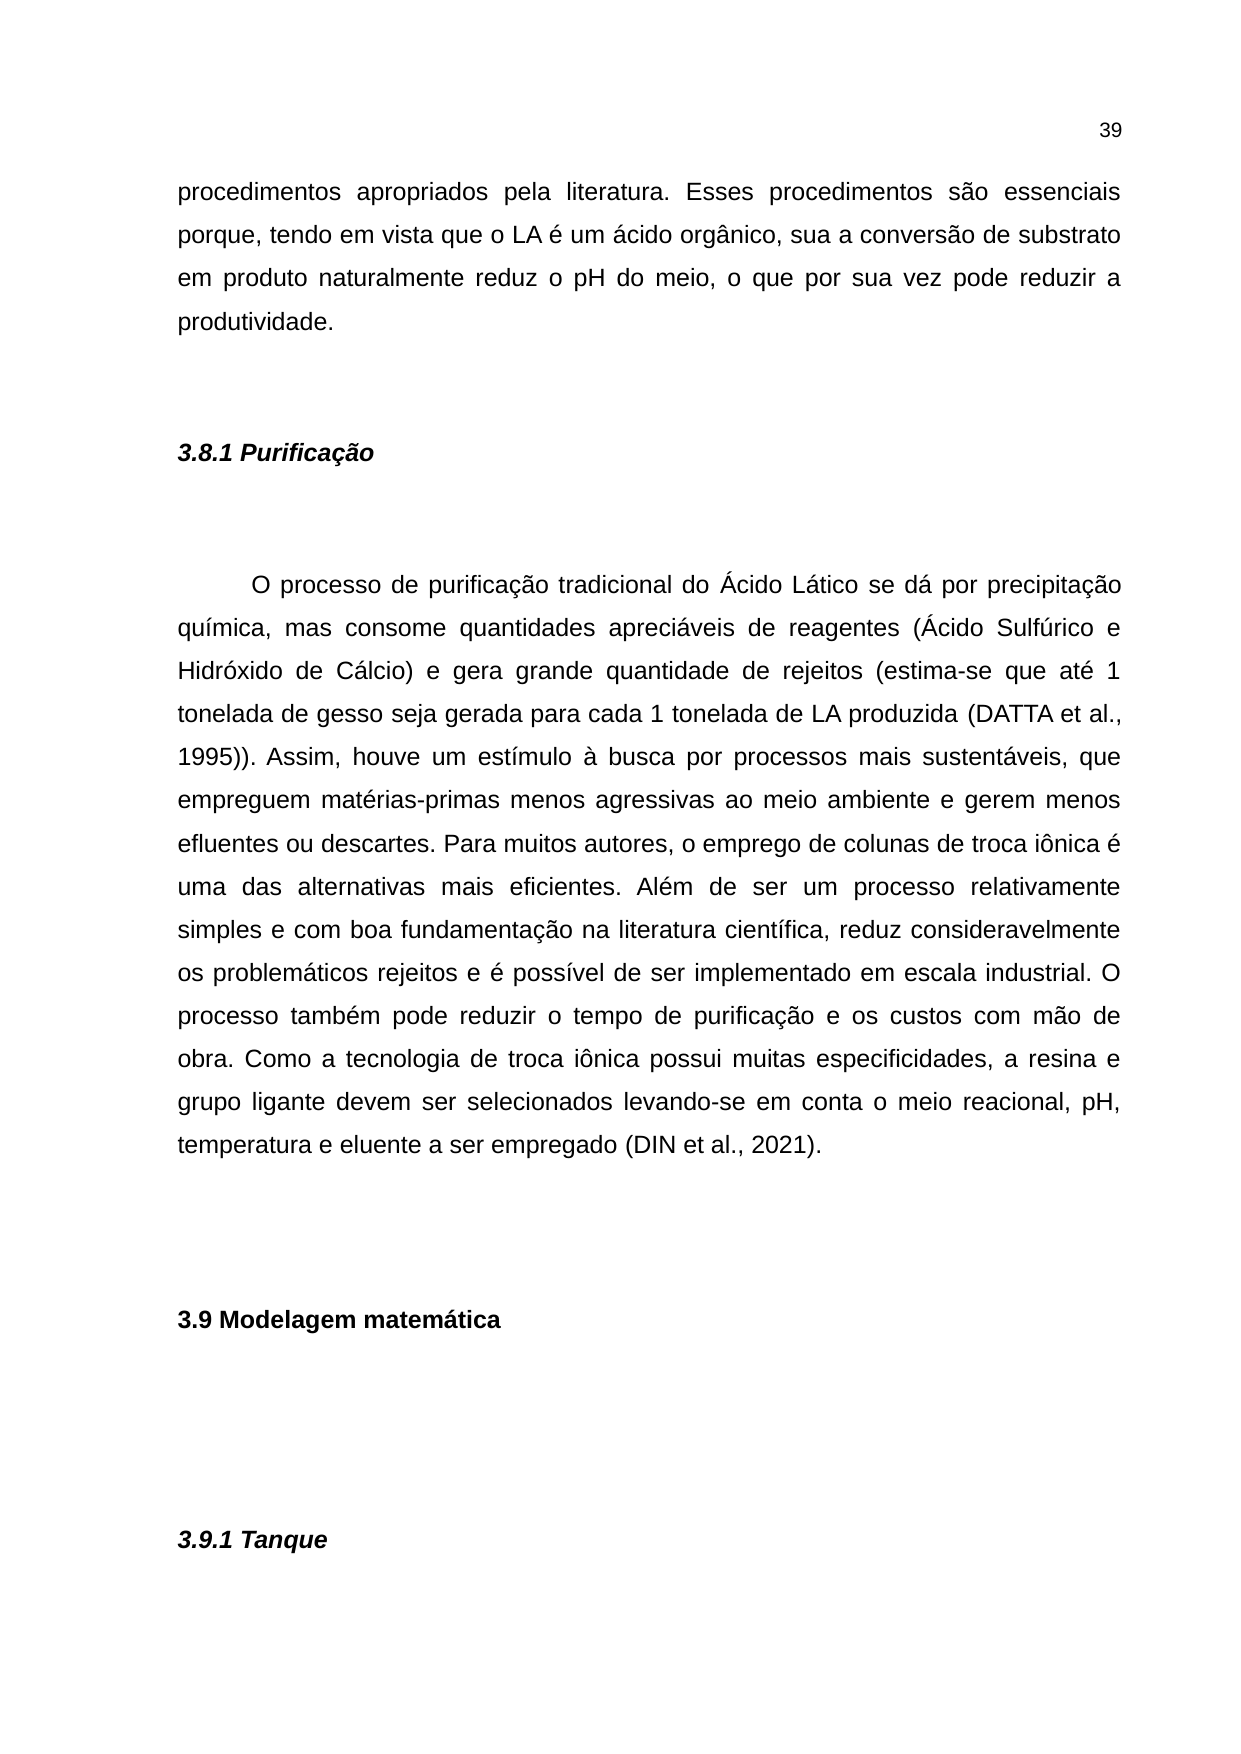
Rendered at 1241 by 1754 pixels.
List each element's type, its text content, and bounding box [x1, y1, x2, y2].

subtitle Tanque [177, 1525, 1122, 1554]
text procedimentos apropriados pela literatura. Esses procedimentos são essenciais porque, tendo em vista que o LA é um ácido orgânico, sua a conversão de substrato em produto naturalmente reduz o pH do meio, o que por sua vez pode reduzir a produtividade. [177, 177, 1122, 335]
subtitle Modelagem matemática [177, 1305, 1122, 1334]
text O processo de purificação tradicional do Ácido Lático se dá por precipitação química, mas consome quantidades apreciáveis de reagentes (Ácido Sulfúrico e Hidróxido de Cálcio) e gera grande quantidade de rejeitos (estima-se que até 1 tonelada de gesso seja gerada para cada 1 tonelada de LA produzida (DATTA et al., 1995)). Assim, houve um estímulo à busca por processos mais sustentáveis, que empreguem matérias-primas menos agressivas ao meio ambiente e gerem menos efluentes ou descartes. Para muitos autores, o emprego de colunas de troca iônica é uma das alternativas mais eficientes. Além de ser um processo relativamente simples e com boa fundamentação na literatura científica, reduz consideravelmente os problemáticos rejeitos e é possível de ser implementado em escala industrial. O processo também pode reduzir o tempo de purificação e os custos com mão de obra. Como a tecnologia de troca iônica possui muitas especificidades, a resina e grupo ligante devem ser selecionados levando-se em conta o meio reacional, pH, temperatura e eluente a ser empregado (DIN et al., 2021). [177, 570, 1122, 1159]
subtitle Purificação [177, 438, 1122, 467]
